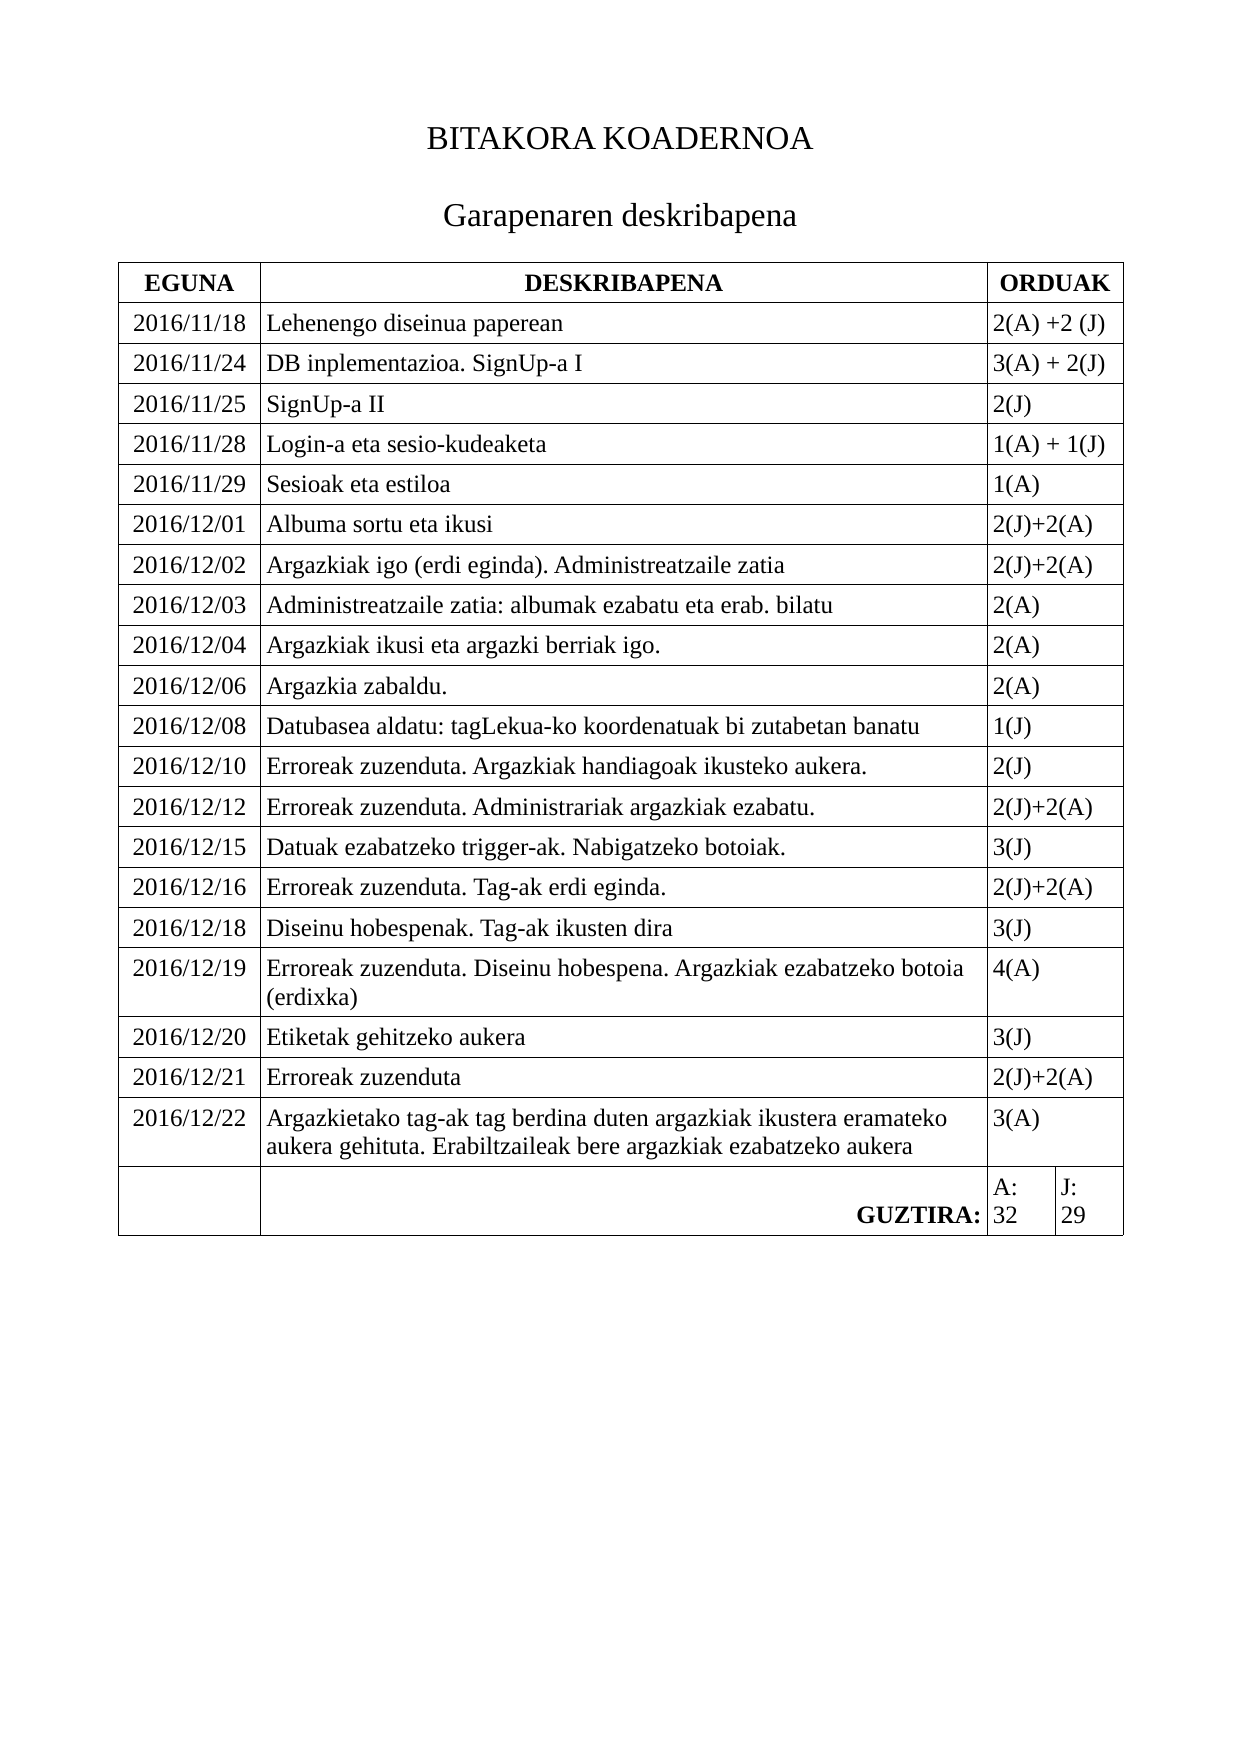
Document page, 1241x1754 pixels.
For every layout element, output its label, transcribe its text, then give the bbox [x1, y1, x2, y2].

table_header DESKRIBAPENA [261, 263, 987, 302]
table_cell 3(A) [988, 1098, 1123, 1166]
table_cell SignUp-a II [261, 384, 987, 423]
table_cell Etiketak gehitzeko aukera [261, 1017, 987, 1057]
table_cell Lehenengo diseinua paperean [261, 303, 987, 342]
table_cell Sesioak eta estiloa [261, 465, 987, 504]
table_cell 2016/11/25 [119, 384, 260, 423]
text BITAKORA KOADERNOA [118, 118, 1122, 156]
table_cell 1(A) + 1(J) [988, 424, 1123, 463]
table_cell 2016/12/16 [119, 868, 260, 907]
table_cell 2016/11/28 [119, 424, 260, 463]
table_cell 4(A) [988, 948, 1123, 1016]
table_cell Administreatzaile zatia: albumak ezabatu eta erab. bilatu [261, 585, 987, 625]
table_cell 2(A) +2 (J) [988, 303, 1123, 342]
table_cell GUZTIRA: [261, 1167, 987, 1235]
table_cell 2016/12/22 [119, 1098, 260, 1166]
table_cell 2016/12/01 [119, 505, 260, 544]
table_cell 3(J) [988, 827, 1123, 867]
table_cell Login-a eta sesio-kudeaketa [261, 424, 987, 463]
table_cell 1(J) [988, 706, 1123, 746]
table_cell 2016/11/18 [119, 303, 260, 342]
table_cell Argazkietako tag-ak tag berdina duten argazkiak ikustera eramateko aukera gehituta. Erabiltzaileak bere argazkiak ezabatzeko aukera [261, 1098, 987, 1166]
table_cell 2(J)+2(A) [988, 545, 1123, 584]
table_cell 2(J) [988, 384, 1123, 423]
table_cell 2016/12/15 [119, 827, 260, 867]
table_header ORDUAK [988, 263, 1123, 302]
table_cell Argazkiak ikusi eta argazki berriak igo. [261, 626, 987, 665]
table_cell 2016/12/20 [119, 1017, 260, 1057]
table_cell 2(J)+2(A) [988, 868, 1123, 907]
table_cell 2(J)+2(A) [988, 1058, 1123, 1097]
table_cell 2016/12/03 [119, 585, 260, 625]
table_cell A: 32 [988, 1167, 1055, 1235]
table_cell 2016/11/24 [119, 344, 260, 383]
table_cell Diseinu hobespenak. Tag-ak ikusten dira [261, 908, 987, 947]
table_cell Erroreak zuzenduta. Argazkiak handiagoak ikusteko aukera. [261, 747, 987, 786]
table_cell 3(A) + 2(J) [988, 344, 1123, 383]
table_cell 3(J) [988, 1017, 1123, 1057]
table_cell 1(A) [988, 465, 1123, 504]
table_cell 2016/12/06 [119, 666, 260, 705]
table_cell 2(A) [988, 626, 1123, 665]
table_cell Argazkia zabaldu. [261, 666, 987, 705]
table_cell 2(J) [988, 747, 1123, 786]
table_cell Albuma sortu eta ikusi [261, 505, 987, 544]
table_cell 3(J) [988, 908, 1123, 947]
table_cell Erroreak zuzenduta. Administrariak argazkiak ezabatu. [261, 787, 987, 826]
table_cell 2016/12/19 [119, 948, 260, 1016]
table_cell 2(J)+2(A) [988, 787, 1123, 826]
table_cell Datubasea aldatu: tagLekua-ko koordenatuak bi zutabetan banatu [261, 706, 987, 746]
table_cell Argazkiak igo (erdi eginda). Administreatzaile zatia [261, 545, 987, 584]
table_cell 2016/12/02 [119, 545, 260, 584]
table_cell Erroreak zuzenduta. Tag-ak erdi eginda. [261, 868, 987, 907]
table_cell 2(A) [988, 585, 1123, 625]
table_header EGUNA [119, 263, 260, 302]
table_cell 2(A) [988, 666, 1123, 705]
table_cell 2016/12/18 [119, 908, 260, 947]
table_cell 2016/12/10 [119, 747, 260, 786]
table_cell [119, 1167, 260, 1235]
table_cell 2016/12/21 [119, 1058, 260, 1097]
table_cell 2016/12/12 [119, 787, 260, 826]
table_cell Datuak ezabatzeko trigger-ak. Nabigatzeko botoiak. [261, 827, 987, 867]
table_cell J: 29 [1056, 1167, 1123, 1235]
table_cell 2016/12/04 [119, 626, 260, 665]
table_cell 2016/12/08 [119, 706, 260, 746]
table_cell Erroreak zuzenduta. Diseinu hobespena. Argazkiak ezabatzeko botoia (erdixka) [261, 948, 987, 1016]
table_cell 2(J)+2(A) [988, 505, 1123, 544]
table_cell 2016/11/29 [119, 465, 260, 504]
table_cell Erroreak zuzenduta [261, 1058, 987, 1097]
text Garapenaren deskribapena [118, 195, 1122, 233]
table_cell DB inplementazioa. SignUp-a I [261, 344, 987, 383]
